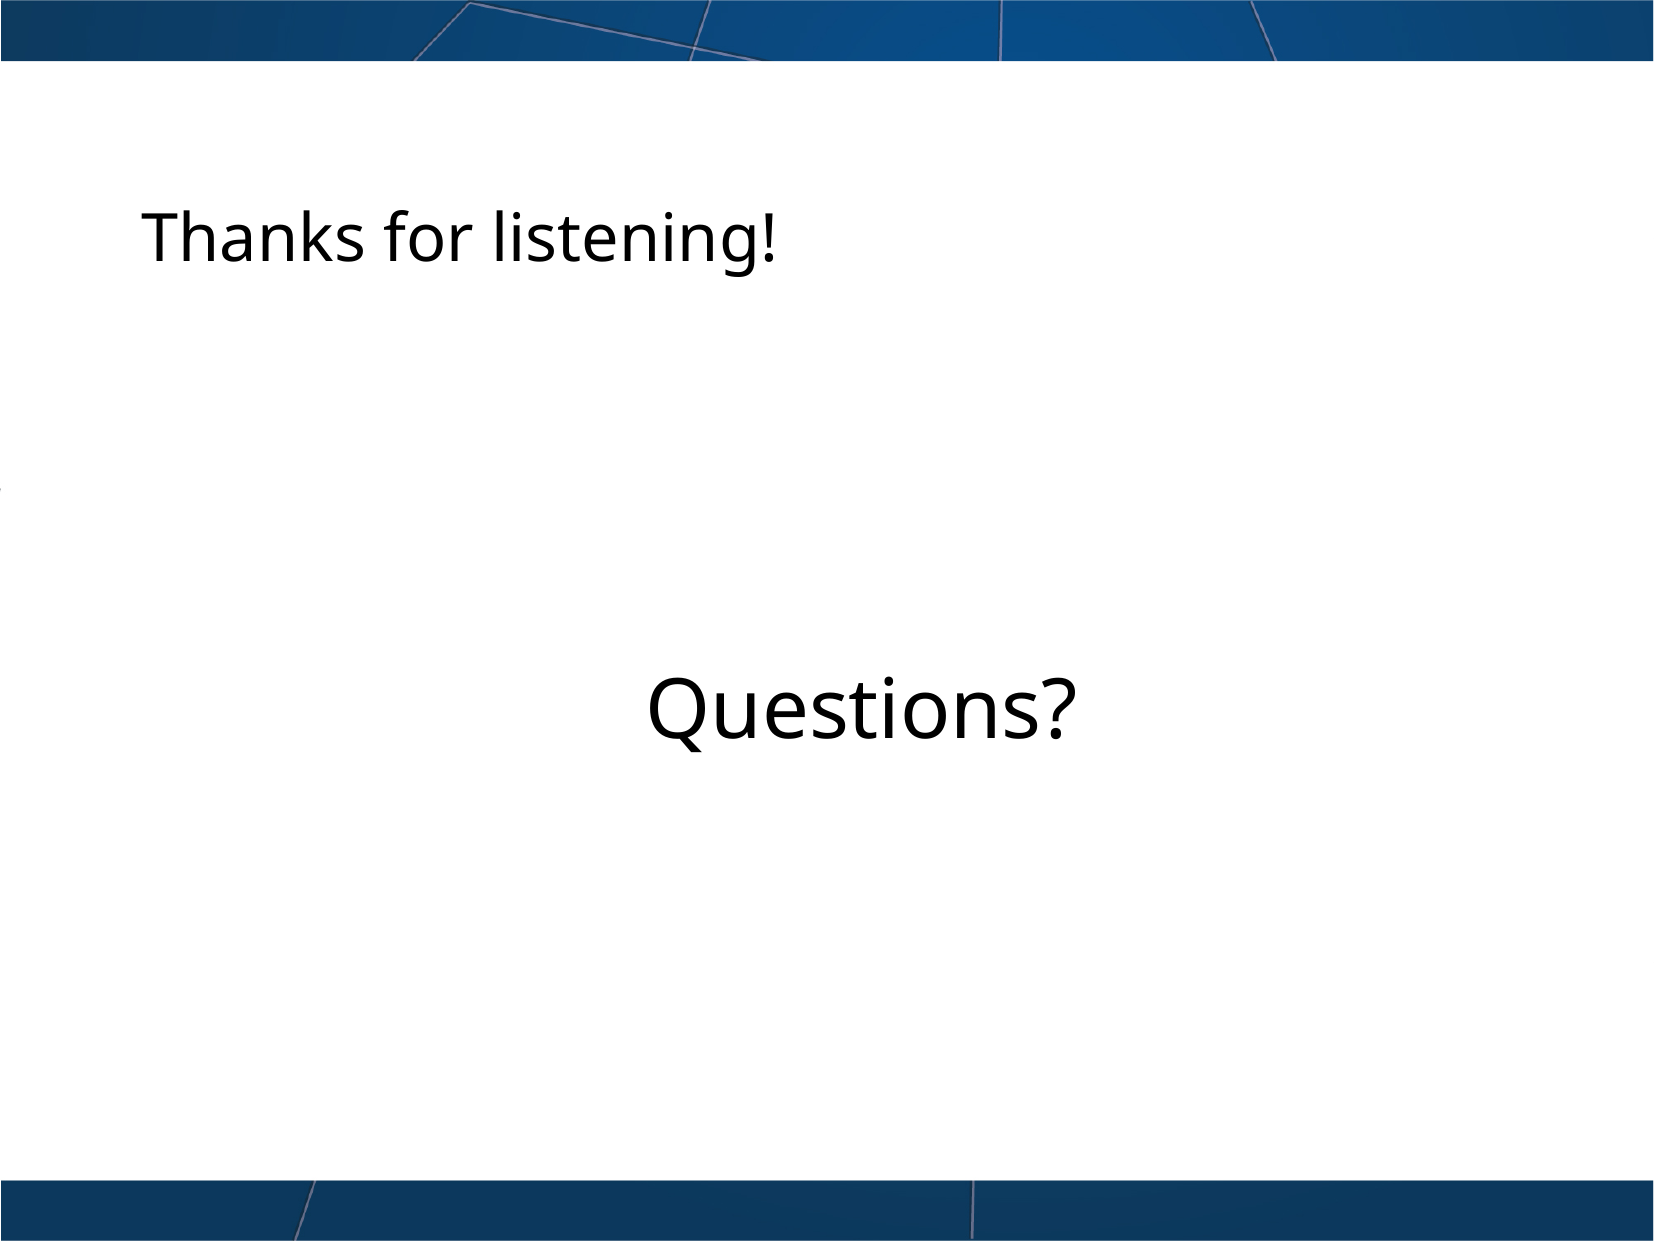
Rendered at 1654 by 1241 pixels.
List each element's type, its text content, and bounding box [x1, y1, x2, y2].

title Thanks for listening! [82, 139, 1571, 332]
list Questions? [82, 372, 1571, 1013]
picture [0, 0, 1654, 1241]
